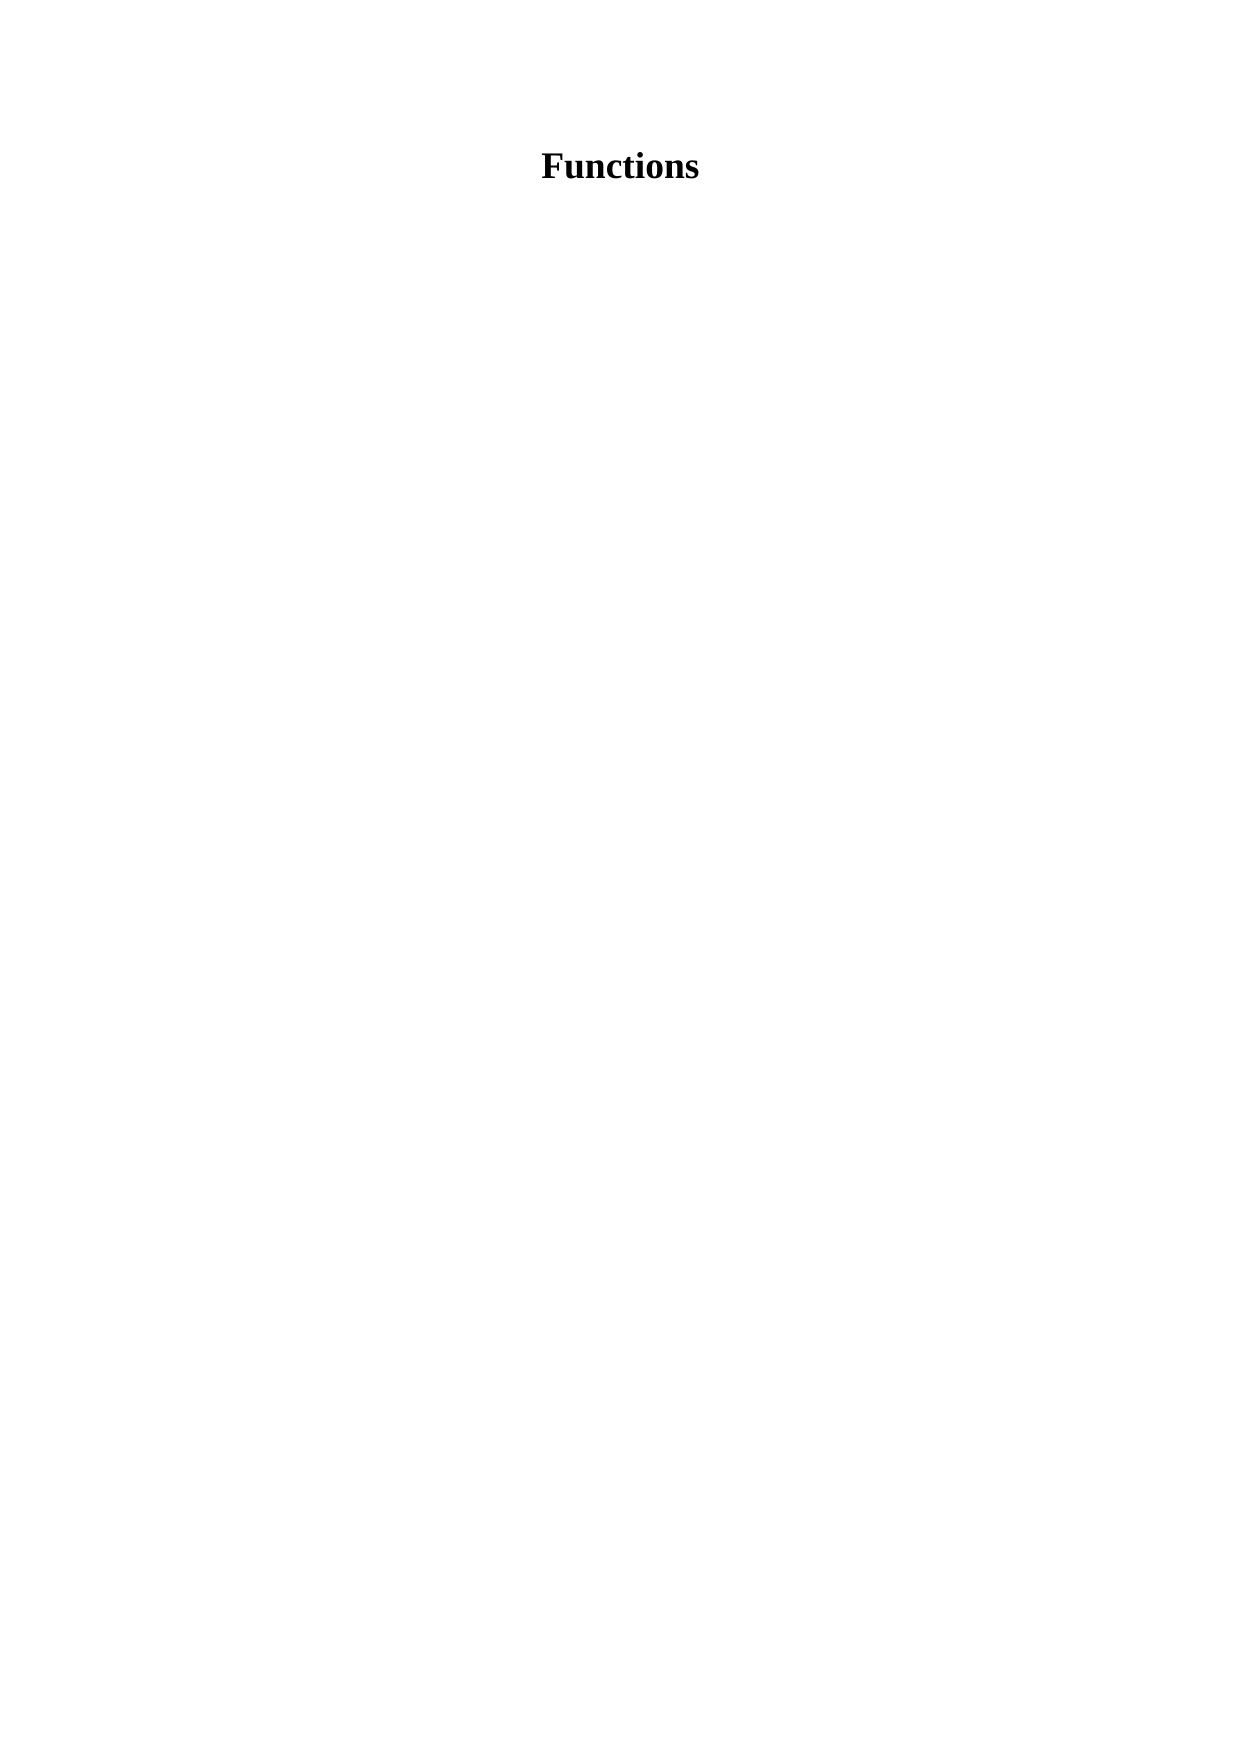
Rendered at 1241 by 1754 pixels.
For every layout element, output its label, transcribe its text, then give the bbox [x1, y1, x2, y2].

subtitle Functions [118, 143, 1122, 186]
